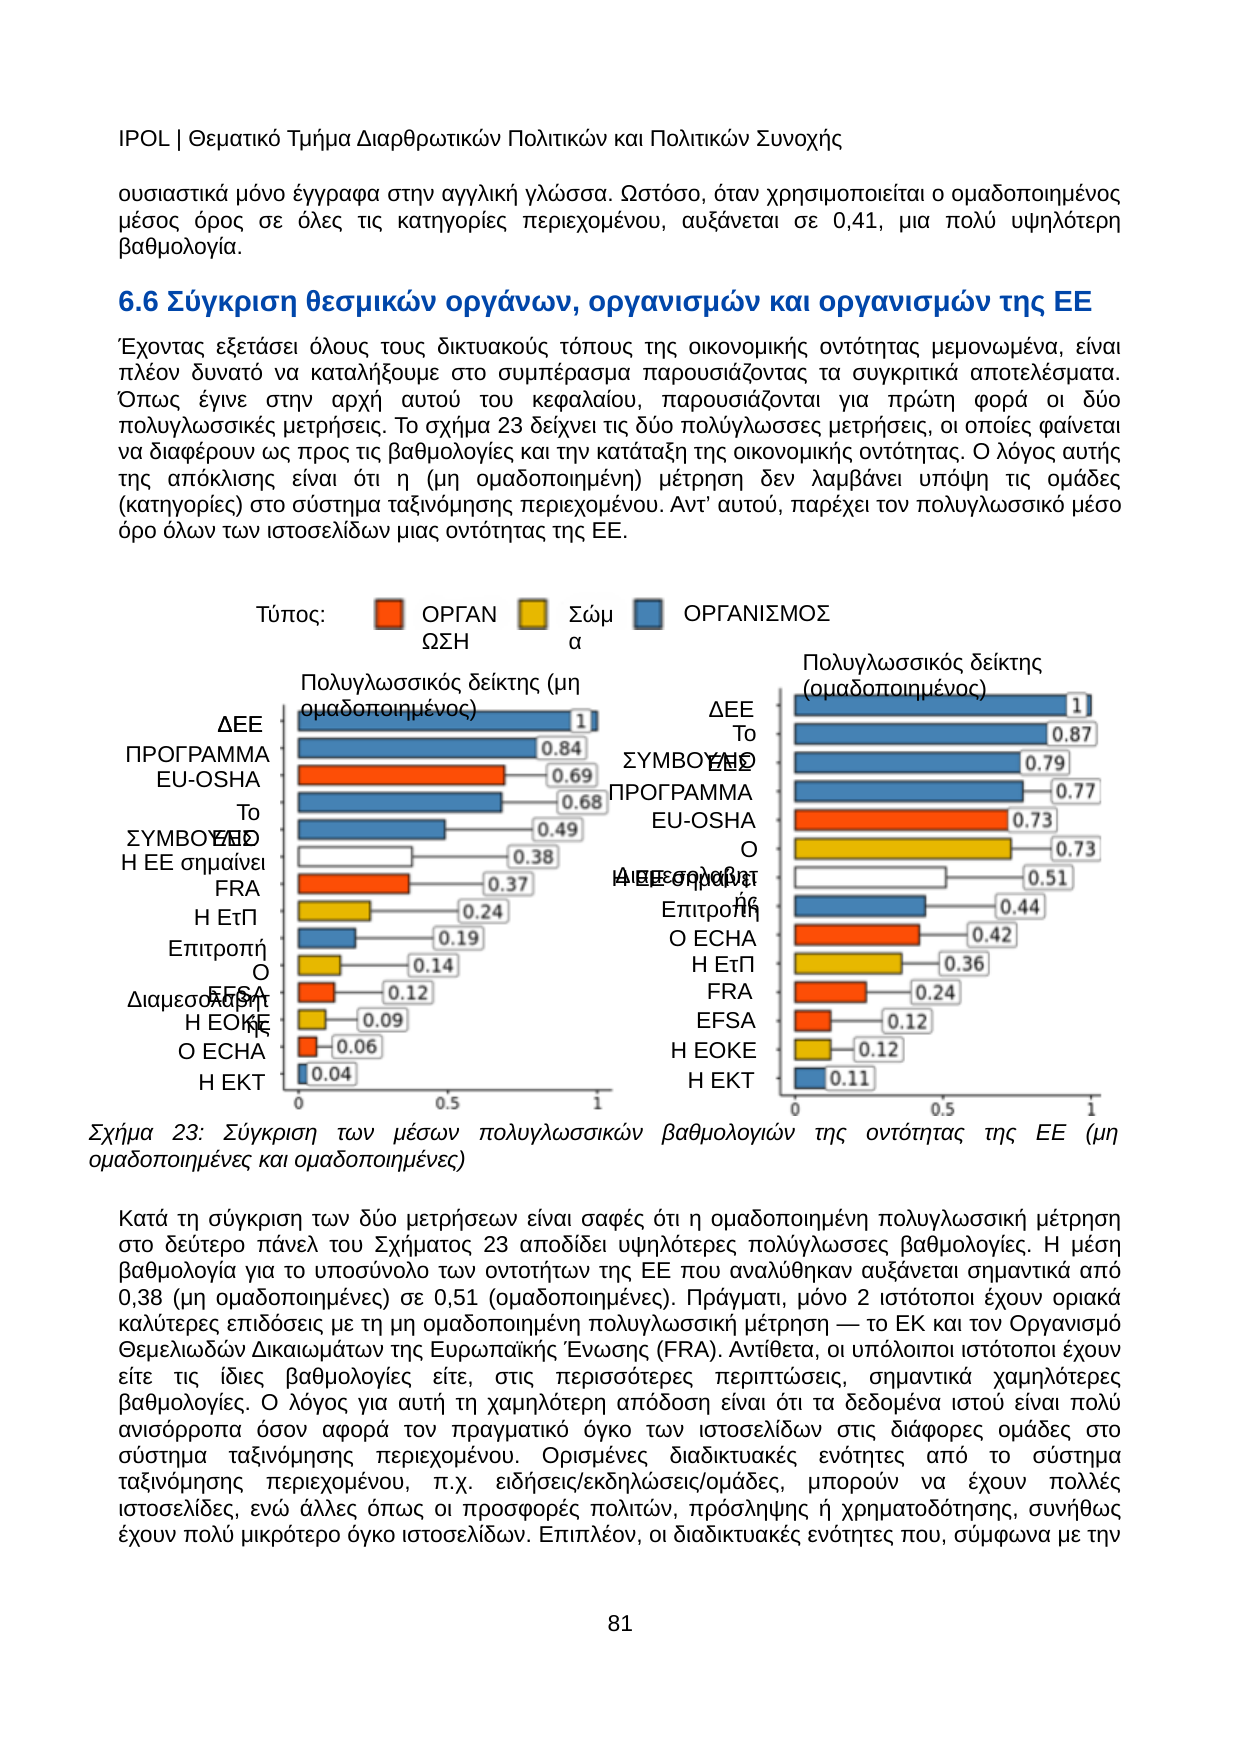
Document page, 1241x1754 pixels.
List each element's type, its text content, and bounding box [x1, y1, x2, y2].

picture [372, 592, 671, 630]
subtitle 6.6 Σύγκριση θεσμικών οργάνων, οργανισμών και οργανισμών της ΕΕ [118, 283, 1122, 317]
text Έχοντας εξετάσει όλους τους δικτυακούς τόπους της οικονομικής οντότητας μεμονωμένα, είναι πλέον δυνατό να καταλήξουμε στο συμπέρασμα παρουσιάζοντας τα συγκριτικά αποτελέσματα. Όπως έγινε στην αρχή αυτού του κεφαλαίου, παρουσιάζονται για πρώτη φορά οι δύο πολυγλωσσικές μετρήσεις. Το σχήμα 23 δείχνει τις δύο πολύγλωσσες μετρήσεις, οι οποίες φαίνεται να διαφέρουν ως προς τις βαθμολογίες και την κατάταξη της οικονομικής οντότητας. Ο λόγος αυτής της απόκλισης είναι ότι η (μη ομαδοποιημένη) μέτρηση δεν λαμβάνει υπόψη τις ομάδες (κατηγορίες) στο σύστημα ταξινόμησης περιεχομένου. Αντ’ αυτού, παρέχει τον πολυγλωσσικό μέσο όρο όλων των ιστοσελίδων μιας οντότητας της ΕΕ. [118, 333, 1122, 544]
text Κατά τη σύγκριση των δύο μετρήσεων είναι σαφές ότι η ομαδοποιημένη πολυγλωσσική μέτρηση στο δεύτερο πάνελ του Σχήματος 23 αποδίδει υψηλότερες πολύγλωσσες βαθμολογίες. Η μέση βαθμολογία για το υποσύνολο των οντοτήτων της ΕΕ που αναλύθηκαν αυξάνεται σημαντικά από 0,38 (μη ομαδοποιημένες) σε 0,51 (ομαδοποιημένες). Πράγματι, μόνο 2 ιστότοποι έχουν οριακά καλύτερες επιδόσεις με τη μη ομαδοποιημένη πολυγλωσσική μέτρηση — το ΕΚ και τον Οργανισμό Θεμελιωδών Δικαιωμάτων της Ευρωπαϊκής Ένωσης (FRA). Αντίθετα, οι υπόλοιποι ιστότοποι έχουν είτε τις ίδιες βαθμολογίες είτε, στις περισσότερες περιπτώσεις, σημαντικά χαμηλότερες βαθμολογίες. Ο λόγος για αυτή τη χαμηλότερη απόδοση είναι ότι τα δεδομένα ιστού είναι πολύ ανισόρροπα όσον αφορά τον πραγματικό όγκο των ιστοσελίδων στις διάφορες ομάδες στο σύστημα ταξινόμησης περιεχομένου. Ορισμένες διαδικτυακές ενότητες από το σύστημα ταξινόμησης περιεχομένου, π.χ. ειδήσεις/εκδηλώσεις/ομάδες, μπορούν να έχουν πολλές ιστοσελίδες, ενώ άλλες όπως οι προσφορές πολιτών, πρόσληψης ή χρηματοδότησης, συνήθως έχουν πολύ μικρότερο όγκο ιστοσελίδων. Επιπλέον, οι διαδικτυακές ενότητες που, σύμφωνα με την [118, 1205, 1122, 1547]
picture [342, 706, 349, 715]
text Σχήμα 23: Σύγκριση των μέσων πολυγλωσσικών βαθμολογιών της οντότητας της ΕΕ (μη ομαδοποιημένες και ομαδοποιημένες) [88, 1119, 1119, 1172]
picture [852, 686, 859, 695]
picture [775, 682, 1106, 1116]
picture [280, 702, 628, 1119]
text ουσιαστικά μόνο έγγραφα στην αγγλική γλώσσα. Ωστόσο, όταν χρησιμοποιείται ο ομαδοποιημένος μέσος όρος σε όλες τις κατηγορίες περιεχομένου, αυξάνεται σε 0,41, μια πολύ υψηλότερη βαθμολογία. [118, 180, 1122, 259]
